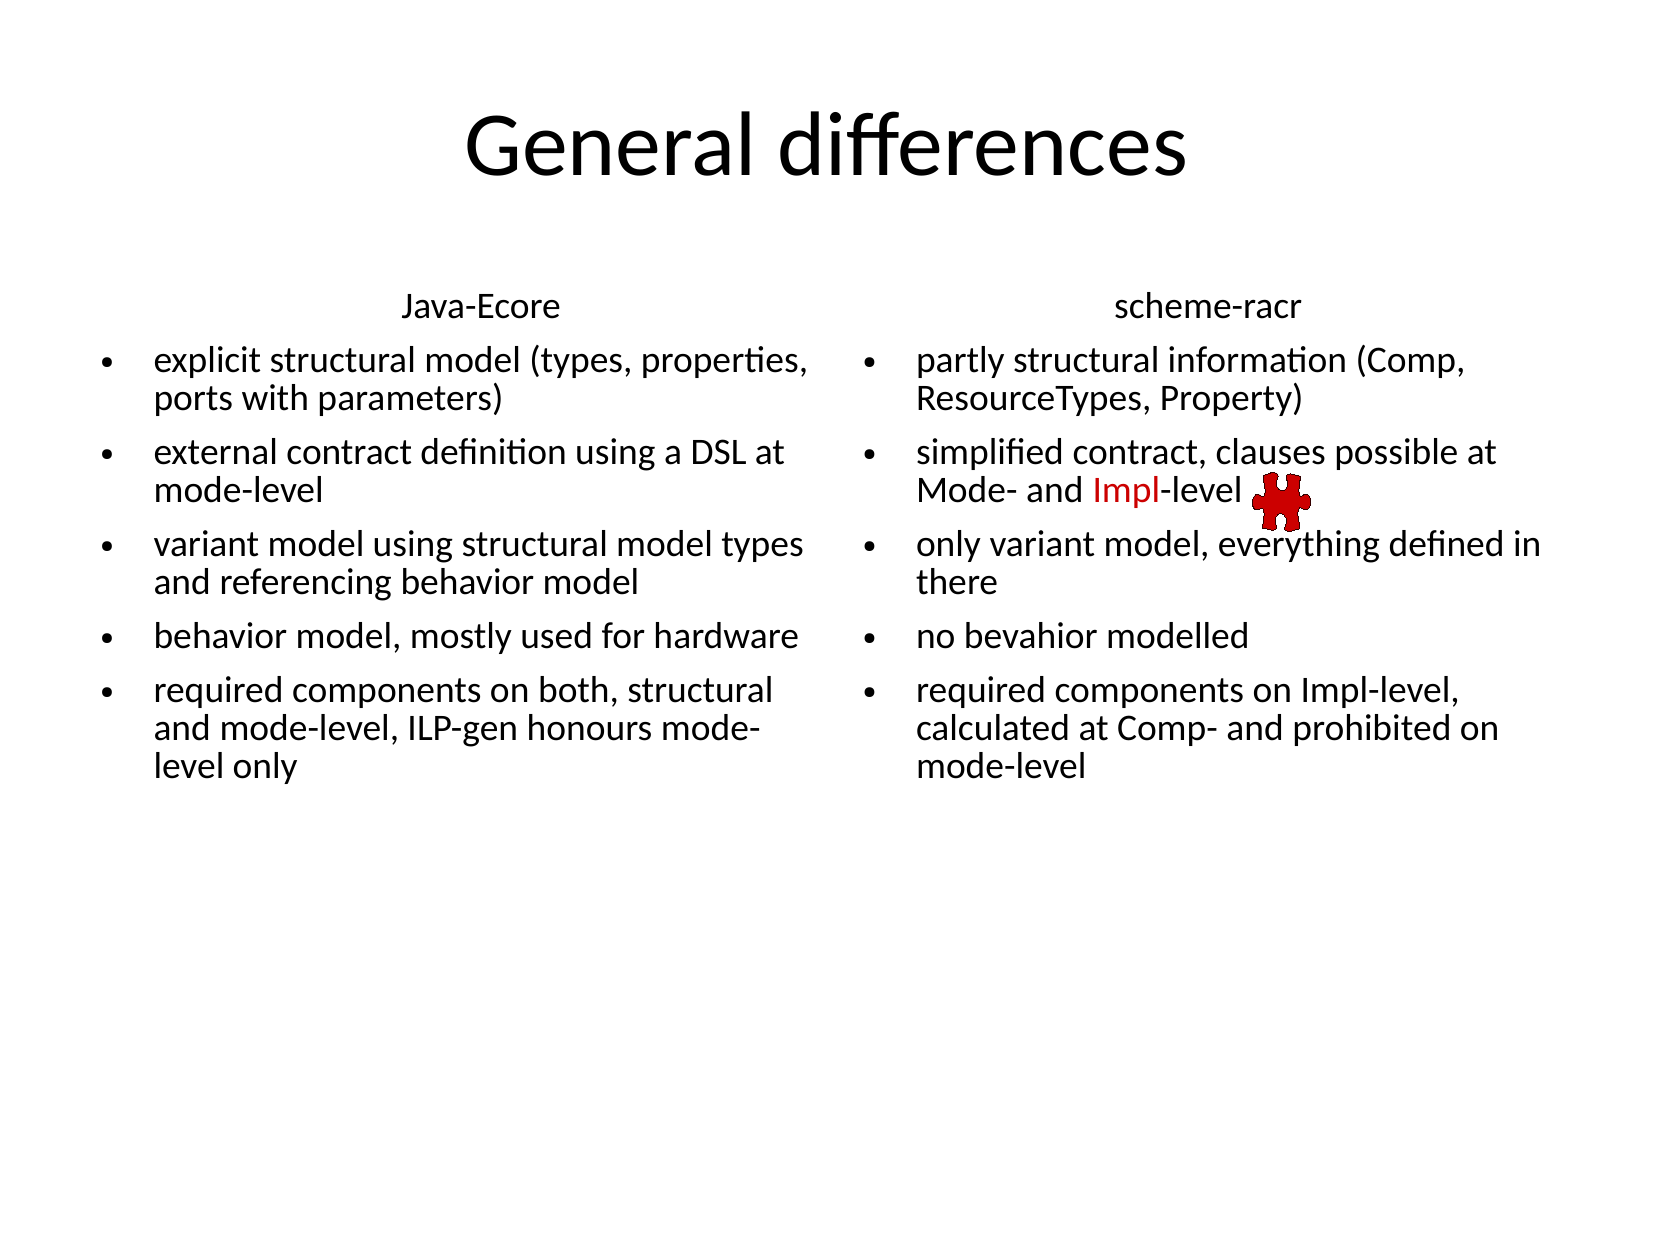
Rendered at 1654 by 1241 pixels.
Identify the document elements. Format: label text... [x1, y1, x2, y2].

list Java-Ecore explicit structural model (types, properties, ports with parameters) external contract definition using a DSL at mode-level variant model using structural model types and referencing behavior model behavior model, mostly used for hardware required components on both, structural and mode-level, ILP-gen honours mode-level only [82, 290, 809, 1010]
text_box [1252, 472, 1311, 532]
list scheme-racr partly structural information (Comp, ResourceTypes, Property) simplified contract, clauses possible at Mode- and Impl-level only variant model, everything defined in there no bevahior modelled required components on Impl-level, calculated at Comp- and prohibited on mode-level [845, 290, 1572, 1010]
title General differences [82, 49, 1571, 257]
